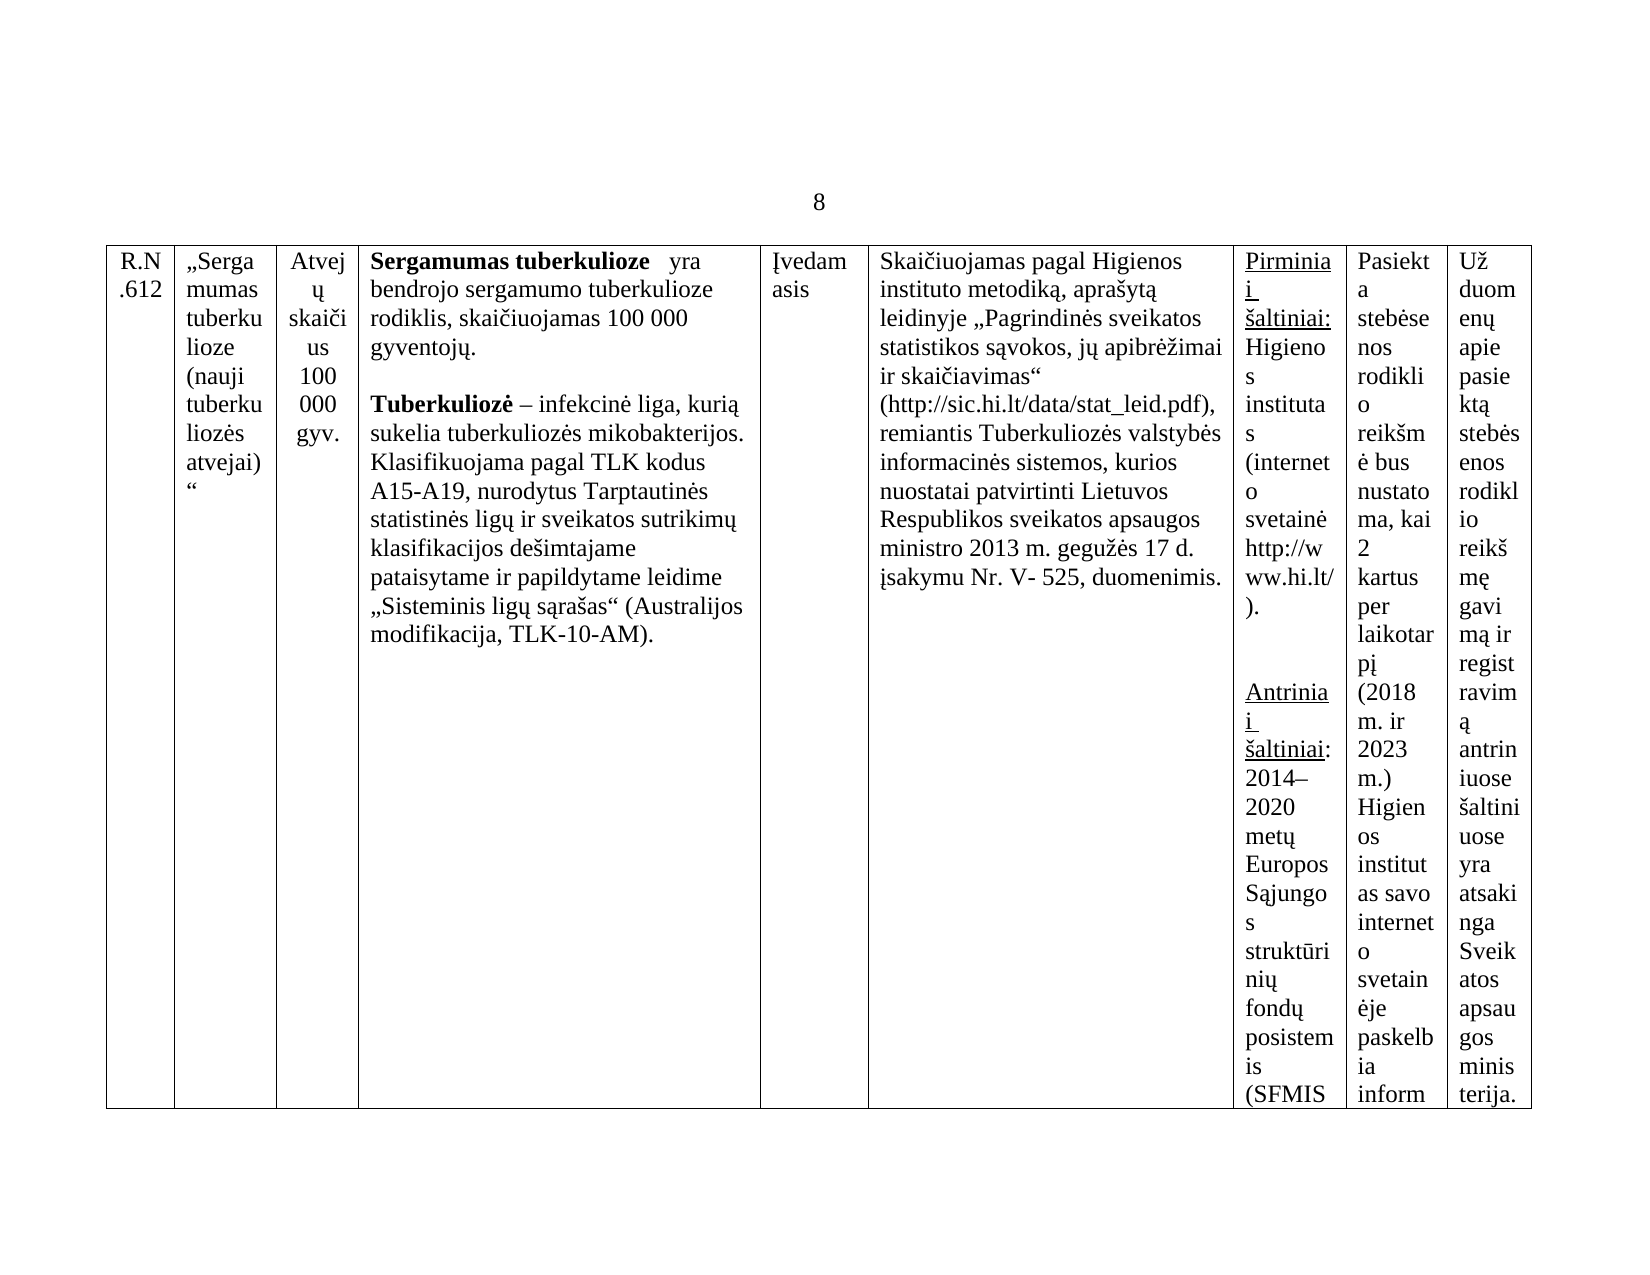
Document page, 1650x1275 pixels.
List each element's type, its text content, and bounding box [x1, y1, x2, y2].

table_cell Pirminiai šaltiniai: Higienos institutas (interneto svetainė http://www.hi.lt/). Antriniai šaltiniai: 2014–2020 metų Europos Sąjungos struktūrinių fondų posistemis (SFMIS [1234, 246, 1346, 1108]
table_cell Skaičiuojamas pagal Higienos instituto metodiką, aprašytą leidinyje „Pagrindinės sveikatos statistikos sąvokos, jų apibrėžimai ir skaičiavimas“ (http://sic.hi.lt/data/stat_leid.pdf), remiantis Tuberkuliozės valstybės informacinės sistemos, kurios nuostatai patvirtinti Lietuvos Respublikos sveikatos apsaugos ministro 2013 m. gegužės 17 d. įsakymu Nr. V- 525, duomenimis. [869, 246, 1233, 1108]
table_cell Įvedamasis [761, 246, 868, 1108]
table_cell Už duomenų apie pasiektą stebėsenos rodiklio reikšmę gavimą ir registravimą antriniuose šaltiniuose yra atsakinga Sveikatos apsaugos ministerija. [1448, 246, 1531, 1108]
table_cell „Sergamumas tuberkulioze (nauji tuberkuliozės atvejai)“ [175, 246, 276, 1108]
table_cell Pasiekta stebėsenos rodiklio reikšmė bus nustatoma, kai 2 kartus per laikotarpį (2018 m. ir 2023 m.) Higienos institutas savo interneto svetainėje paskelbia inform [1347, 246, 1447, 1108]
table_cell Atvejų skaičius 100 000 gyv. [277, 246, 358, 1108]
table_cell Sergamumas tuberkulioze yra bendrojo sergamumo tuberkulioze rodiklis, skaičiuojamas 100 000 gyventojų. Tuberkuliozė – infekcinė liga, kurią sukelia tuberkuliozės mikobakterijos. Klasifikuojama pagal TLK kodus A15-A19, nurodytus Tarptautinės statistinės ligų ir sveikatos sutrikimų klasifikacijos dešimtajame pataisytame ir papildytame leidime „Sisteminis ligų sąrašas“ (Australijos modifikacija, TLK-10-AM). [359, 246, 760, 1108]
table_cell R.N.612 [107, 246, 174, 1108]
